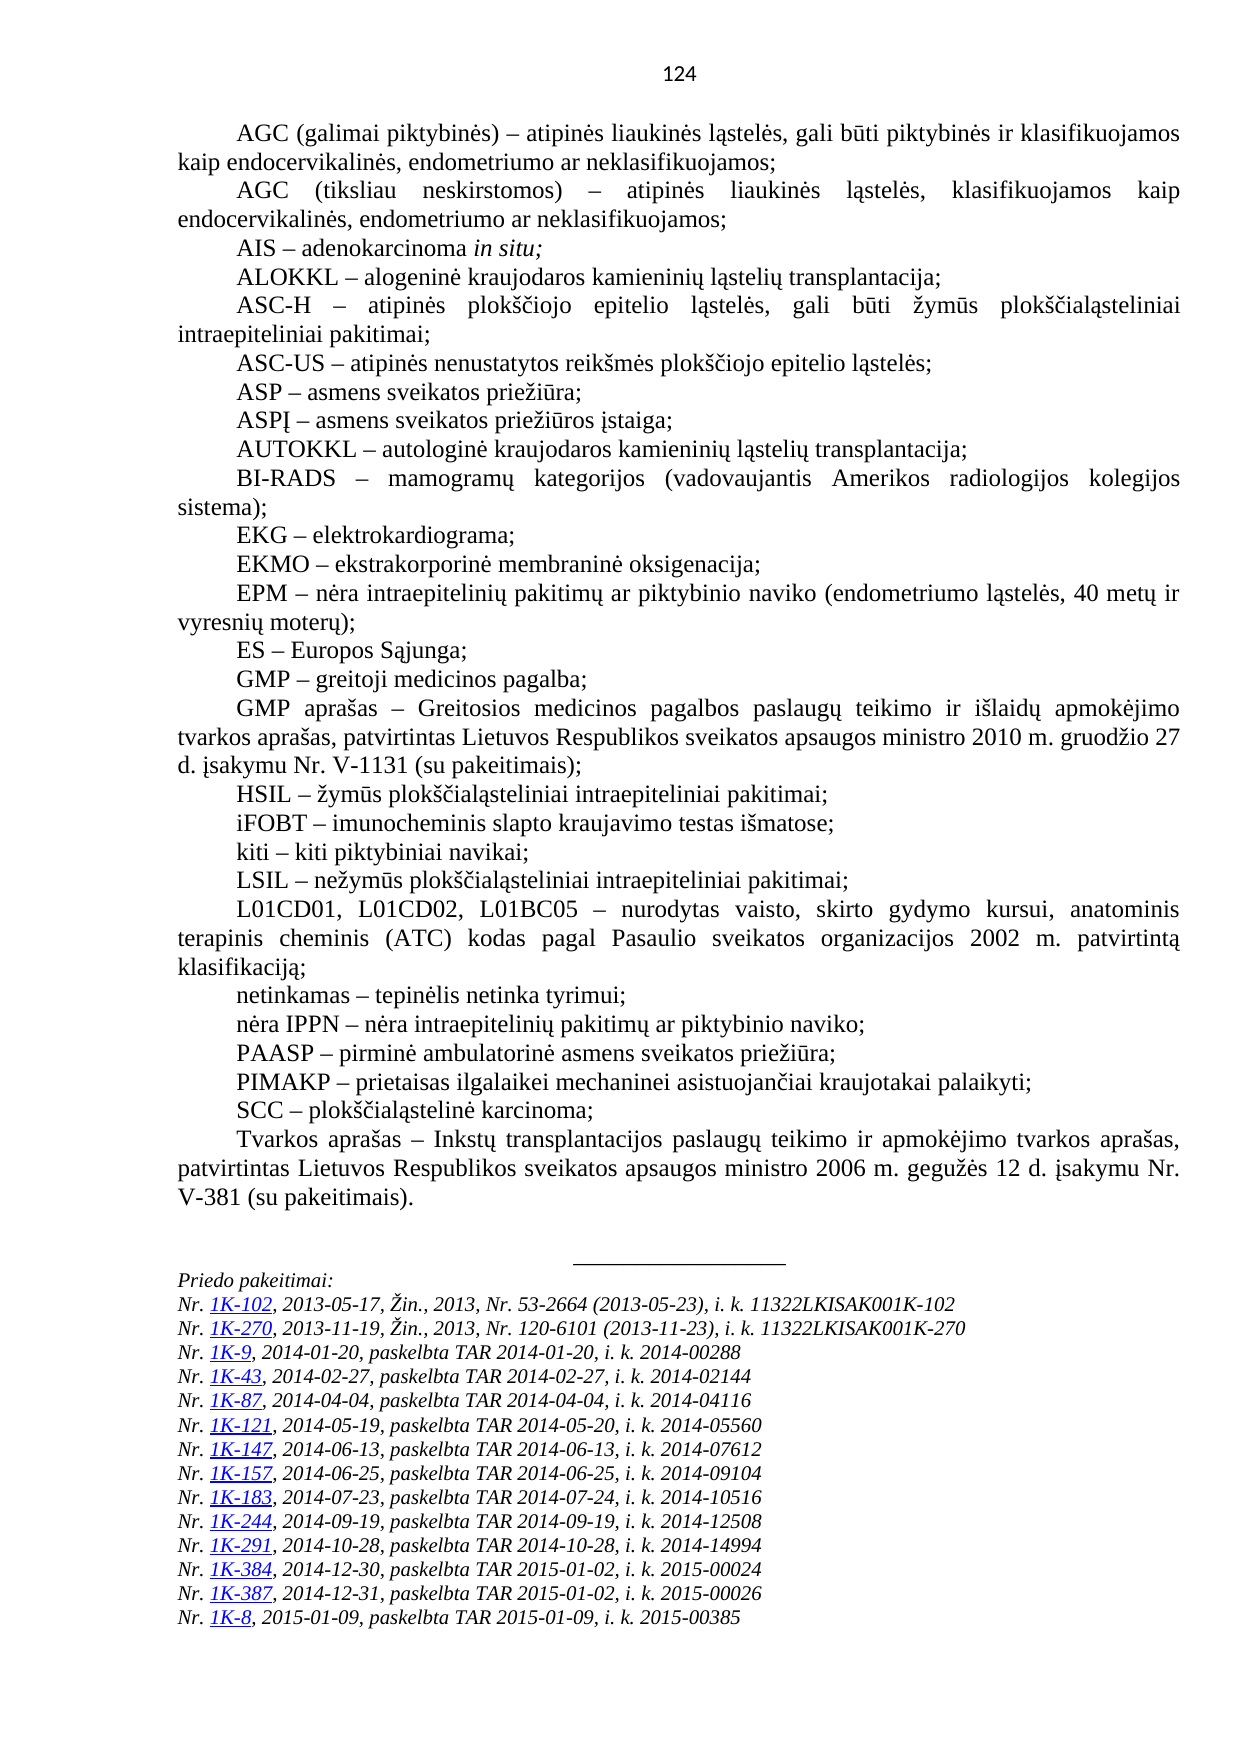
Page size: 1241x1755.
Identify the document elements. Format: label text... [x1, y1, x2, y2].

text EPM – nėra intraepitelinių pakitimų ar piktybinio naviko (endometriumo ląstelės, 40 metų ir vyresnių moterų); [177, 578, 1181, 636]
text ALOKKL – alogeninė kraujodaros kamieninių ląstelių transplantacija; [177, 262, 1181, 291]
text netinkamas – tepinėlis netinka tyrimui; [177, 981, 1181, 1009]
text LSIL – nežymūs plokščialąsteliniai intraepiteliniai pakitimai; [177, 866, 1181, 894]
text GMP – greitoji medicinos pagalba; [177, 664, 1181, 693]
text EKMO – ekstrakorporinė membraninė oksigenacija; [177, 549, 1181, 578]
text ES – Europos Sąjunga; [177, 636, 1181, 664]
text PIMAKP – prietaisas ilgalaikei mechaninei asistuojančiai kraujotakai palaikyti; [177, 1067, 1181, 1096]
text EKG – elektrokardiograma; [177, 521, 1181, 549]
text AIS – adenokarcinoma in situ; [177, 233, 1181, 262]
text ASC-H – atipinės plokščiojo epitelio ląstelės, gali būti žymūs plokščialąsteliniai intraepiteliniai pakitimai; [177, 291, 1181, 348]
text BI-RADS – mamogramų kategorijos (vadovaujantis Amerikos radiologijos kolegijos sistema); [177, 463, 1181, 521]
text kiti – kiti piktybiniai navikai; [177, 837, 1181, 866]
text _________________ [177, 1239, 1181, 1268]
text AGC (galimai piktybinės) – atipinės liaukinės ląstelės, gali būti piktybinės ir klasifikuojamos kaip endocervikalinės, endometriumo ar neklasifikuojamos; [177, 118, 1181, 176]
text Nr. 1K-102, 2013-05-17, Žin., 2013, Nr. 53-2664 (2013-05-23), i. k. 11322LKISAK001K-102 [177, 1292, 1181, 1316]
text AUTOKKL – autologinė kraujodaros kamieninių ląstelių transplantacija; [177, 434, 1181, 463]
text Nr. 1K-43, 2014-02-27, paskelbta TAR 2014-02-27, i. k. 2014-02144 [177, 1364, 1181, 1388]
text Nr. 1K-291, 2014-10-28, paskelbta TAR 2014-10-28, i. k. 2014-14994 [177, 1533, 1181, 1557]
text Nr. 1K-387, 2014-12-31, paskelbta TAR 2015-01-02, i. k. 2015-00026 [177, 1581, 1181, 1605]
text GMP aprašas – Greitosios medicinos pagalbos paslaugų teikimo ir išlaidų apmokėjimo tvarkos aprašas, patvirtintas Lietuvos Respublikos sveikatos apsaugos ministro 2010 m. gruodžio 27 d. įsakymu Nr. V-1131 (su pakeitimais); [177, 693, 1181, 779]
text Nr. 1K-8, 2015-01-09, paskelbta TAR 2015-01-09, i. k. 2015-00385 [177, 1605, 1181, 1629]
text AGC (tiksliau neskirstomos) – atipinės liaukinės ląstelės, klasifikuojamos kaip endocervikalinės, endometriumo ar neklasifikuojamos; [177, 176, 1181, 233]
text Nr. 1K-270, 2013-11-19, Žin., 2013, Nr. 120-6101 (2013-11-23), i. k. 11322LKISAK001K-270 [177, 1316, 1181, 1340]
text Tvarkos aprašas – Inkstų transplantacijos paslaugų teikimo ir apmokėjimo tvarkos aprašas, patvirtintas Lietuvos Respublikos sveikatos apsaugos ministro 2006 m. gegužės 12 d. įsakymu Nr. V-381 (su pakeitimais). [177, 1124, 1181, 1211]
text iFOBT – imunocheminis slapto kraujavimo testas išmatose; [177, 808, 1181, 837]
text ASC-US – atipinės nenustatytos reikšmės plokščiojo epitelio ląstelės; [177, 348, 1181, 377]
text Nr. 1K-121, 2014-05-19, paskelbta TAR 2014-05-20, i. k. 2014-05560 [177, 1412, 1181, 1437]
text Nr. 1K-244, 2014-09-19, paskelbta TAR 2014-09-19, i. k. 2014-12508 [177, 1509, 1181, 1533]
text Nr. 1K-183, 2014-07-23, paskelbta TAR 2014-07-24, i. k. 2014-10516 [177, 1485, 1181, 1509]
text Priedo pakeitimai: [177, 1268, 1181, 1292]
text nėra IPPN – nėra intraepitelinių pakitimų ar piktybinio naviko; [177, 1009, 1181, 1038]
text Nr. 1K-384, 2014-12-30, paskelbta TAR 2015-01-02, i. k. 2015-00024 [177, 1557, 1181, 1581]
text SCC – plokščialąstelinė karcinoma; [177, 1096, 1181, 1124]
text L01CD01, L01CD02, L01BC05 – nurodytas vaisto, skirto gydymo kursui, anatominis terapinis cheminis (ATC) kodas pagal Pasaulio sveikatos organizacijos 2002 m. patvirtintą klasifikaciją; [177, 894, 1181, 981]
text ASPĮ – asmens sveikatos priežiūros įstaiga; [177, 406, 1181, 434]
text Nr. 1K-9, 2014-01-20, paskelbta TAR 2014-01-20, i. k. 2014-00288 [177, 1340, 1181, 1364]
text PAASP – pirminė ambulatorinė asmens sveikatos priežiūra; [177, 1038, 1181, 1067]
text Nr. 1K-147, 2014-06-13, paskelbta TAR 2014-06-13, i. k. 2014-07612 [177, 1437, 1181, 1461]
text HSIL – žymūs plokščialąsteliniai intraepiteliniai pakitimai; [177, 779, 1181, 808]
text Nr. 1K-87, 2014-04-04, paskelbta TAR 2014-04-04, i. k. 2014-04116 [177, 1388, 1181, 1412]
text ASP – asmens sveikatos priežiūra; [177, 377, 1181, 406]
text Nr. 1K-157, 2014-06-25, paskelbta TAR 2014-06-25, i. k. 2014-09104 [177, 1461, 1181, 1485]
